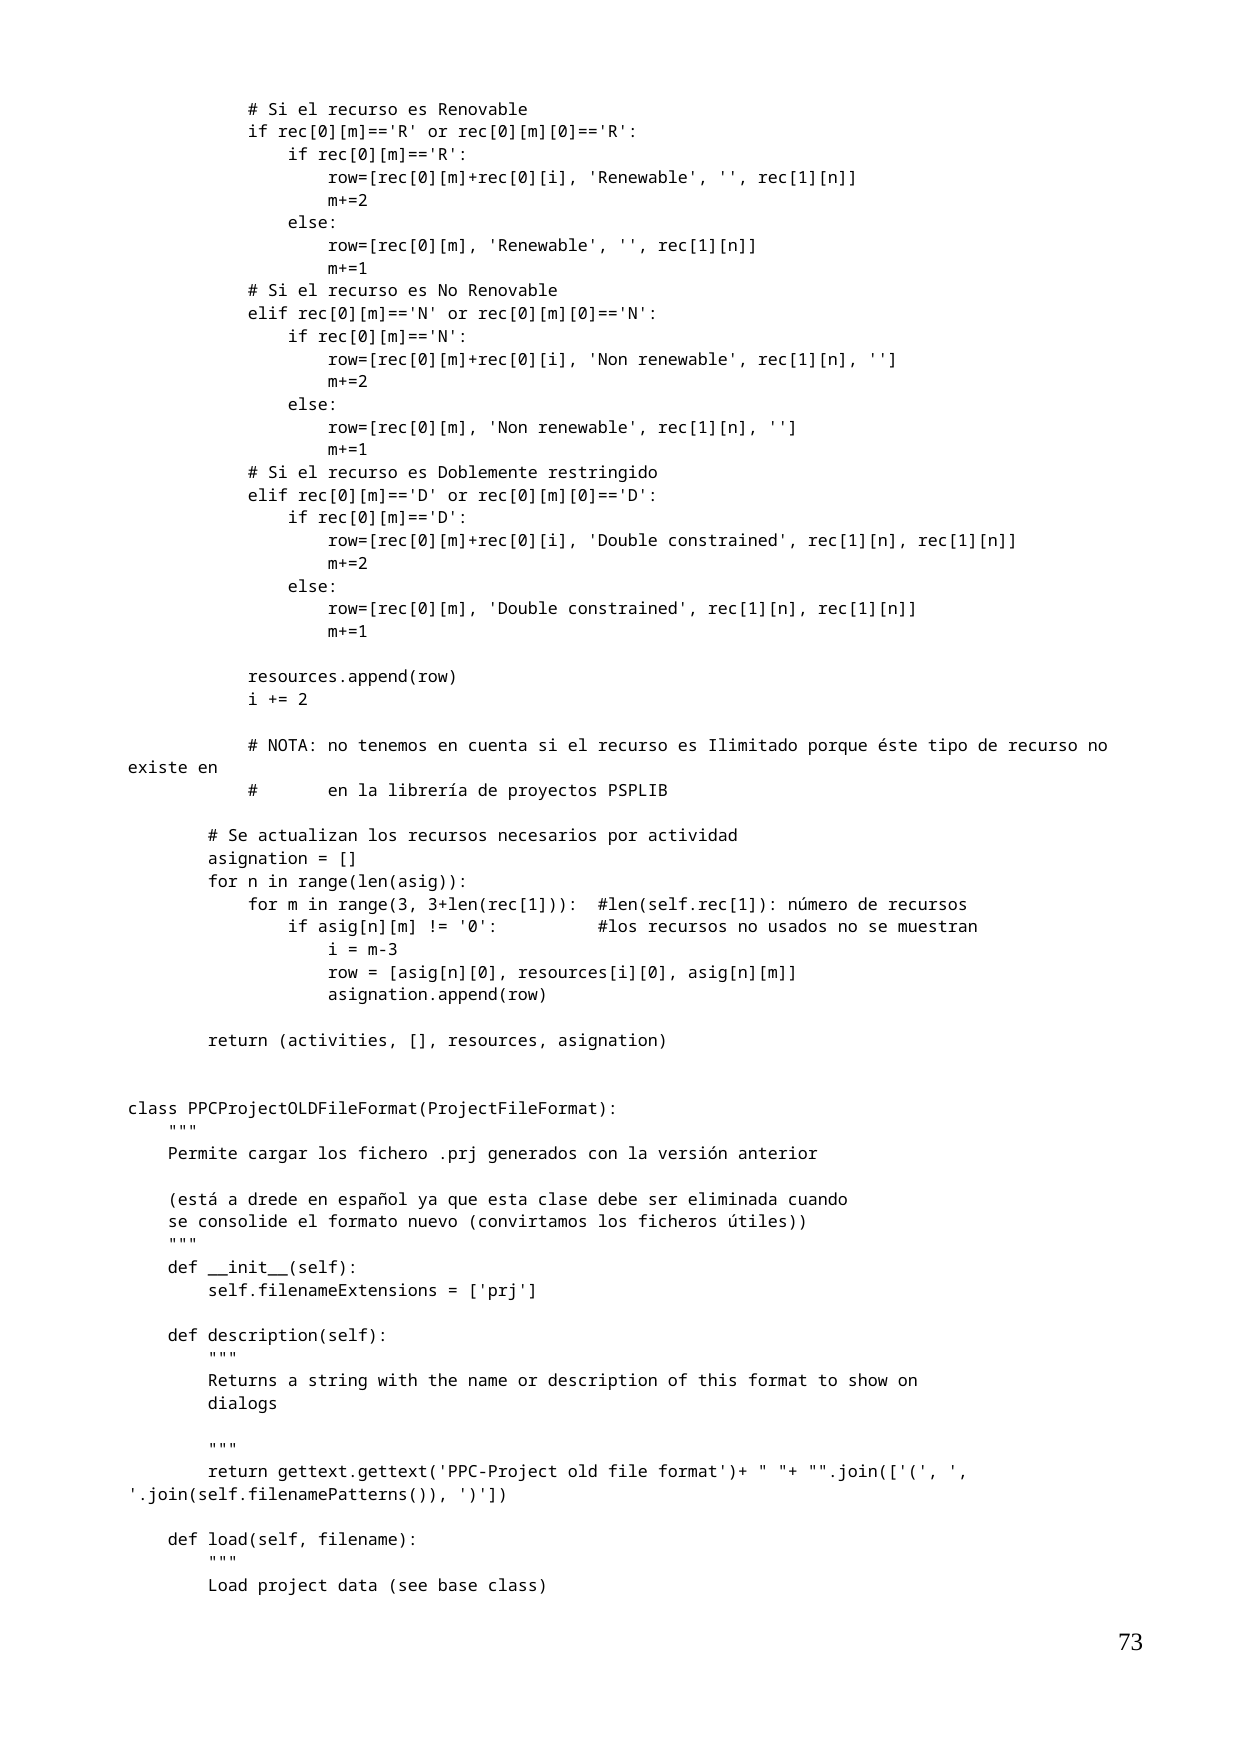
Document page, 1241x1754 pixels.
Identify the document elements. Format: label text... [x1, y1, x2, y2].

text """ [128, 1551, 1143, 1573]
text resources.append(row) [128, 665, 1143, 688]
text """ [128, 1437, 1143, 1460]
text class PPCProjectOLDFileFormat(ProjectFileFormat): [128, 1097, 1143, 1119]
text if rec[0][m]=='D': [128, 506, 1143, 529]
text # Si el recurso es Renovable [128, 97, 1143, 120]
text row=[rec[0][m], 'Renewable', '', rec[1][n]] [128, 234, 1143, 256]
text row = [asig[n][0], resources[i][0], asig[n][m]] [128, 960, 1143, 983]
text # Si el recurso es Doblemente restringido [128, 461, 1143, 483]
text # NOTA: no tenemos en cuenta si el recurso es Ilimitado porque éste tipo de recurso no existe en [128, 733, 1143, 779]
text if asig[n][m] != '0': #los recursos no usados no se muestran [128, 915, 1143, 938]
text return (activities, [], resources, asignation) [128, 1028, 1143, 1051]
text self.filenameExtensions = ['prj'] [128, 1278, 1143, 1301]
text if rec[0][m]=='R': [128, 143, 1143, 166]
text Returns a string with the name or description of this format to show on [128, 1369, 1143, 1392]
text elif rec[0][m]=='D' or rec[0][m][0]=='D': [128, 483, 1143, 506]
text i += 2 [128, 688, 1143, 711]
text # Se actualizan los recursos necesarios por actividad [128, 824, 1143, 847]
text return gettext.gettext('PPC-Project old file format')+ " "+ "".join(['(', ', '.join(self.filenamePatterns()), ')']) [128, 1460, 1143, 1505]
text m+=1 [128, 620, 1143, 642]
text m+=2 [128, 370, 1143, 393]
text if rec[0][m]=='R' or rec[0][m][0]=='R': [128, 120, 1143, 143]
text elif rec[0][m]=='N' or rec[0][m][0]=='N': [128, 302, 1143, 324]
text """ [128, 1346, 1143, 1369]
text i = m-3 [128, 938, 1143, 960]
text se consolide el formato nuevo (convirtamos los ficheros útiles)) [128, 1210, 1143, 1233]
text else: [128, 574, 1143, 597]
text else: [128, 211, 1143, 234]
text m+=2 [128, 552, 1143, 574]
text row=[rec[0][m]+rec[0][i], 'Double constrained', rec[1][n], rec[1][n]] [128, 529, 1143, 552]
text Permite cargar los fichero .prj generados con la versión anterior [128, 1142, 1143, 1165]
text for n in range(len(asig)): [128, 869, 1143, 892]
text (está a drede en español ya que esta clase debe ser eliminada cuando [128, 1187, 1143, 1210]
text """ [128, 1233, 1143, 1256]
text m+=2 [128, 188, 1143, 211]
text m+=1 [128, 438, 1143, 461]
text def load(self, filename): [128, 1528, 1143, 1551]
text asignation.append(row) [128, 983, 1143, 1006]
text row=[rec[0][m]+rec[0][i], 'Renewable', '', rec[1][n]] [128, 166, 1143, 188]
text dialogs [128, 1392, 1143, 1414]
text Load project data (see base class) [128, 1573, 1143, 1596]
text asignation = [] [128, 847, 1143, 869]
text # Si el recurso es No Renovable [128, 279, 1143, 302]
text for m in range(3, 3+len(rec[1])): #len(self.rec[1]): número de recursos [128, 892, 1143, 915]
text def __init__(self): [128, 1256, 1143, 1278]
text def description(self): [128, 1324, 1143, 1346]
text row=[rec[0][m], 'Double constrained', rec[1][n], rec[1][n]] [128, 597, 1143, 620]
text if rec[0][m]=='N': [128, 324, 1143, 347]
text else: [128, 393, 1143, 415]
text """ [128, 1119, 1143, 1142]
text # en la librería de proyectos PSPLIB [128, 779, 1143, 801]
text row=[rec[0][m], 'Non renewable', rec[1][n], ''] [128, 415, 1143, 438]
text row=[rec[0][m]+rec[0][i], 'Non renewable', rec[1][n], ''] [128, 347, 1143, 370]
text m+=1 [128, 256, 1143, 279]
